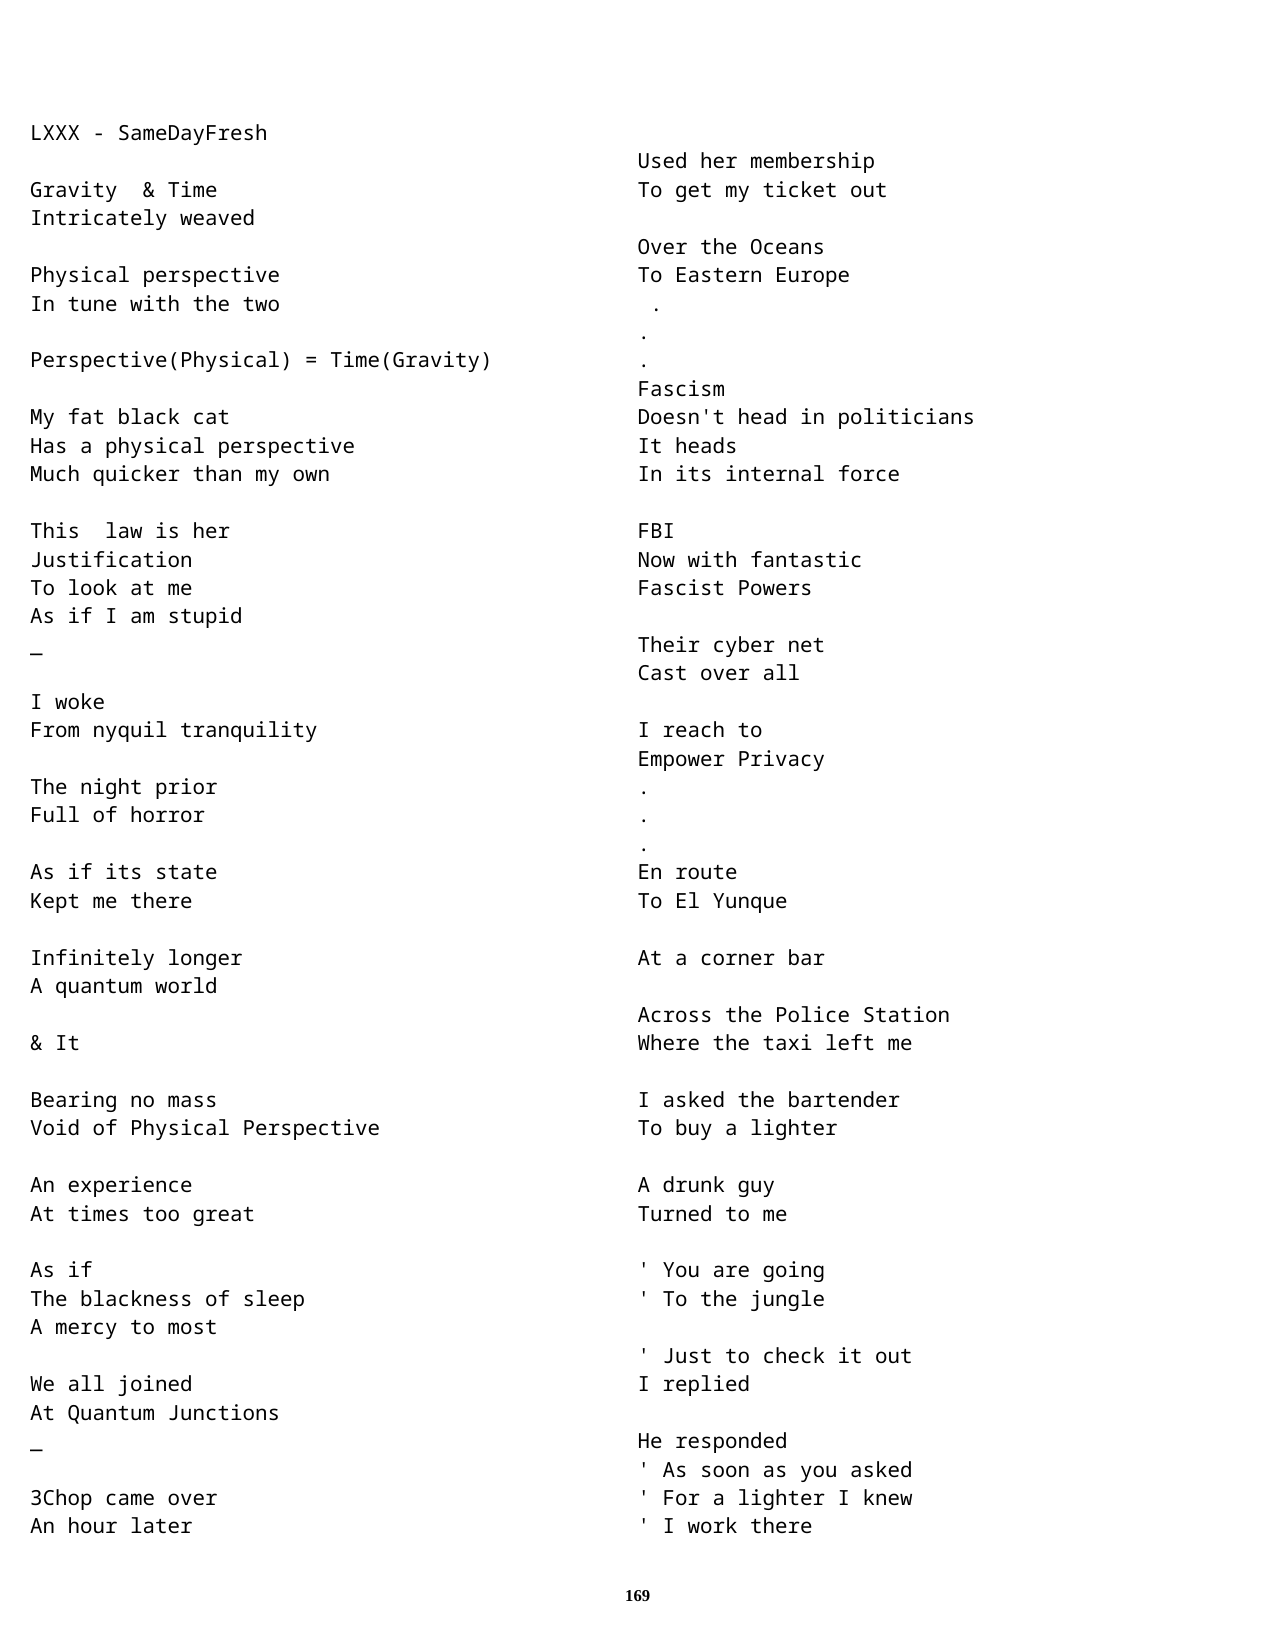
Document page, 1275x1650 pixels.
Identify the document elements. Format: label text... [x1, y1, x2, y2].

text ' You are going [637, 1256, 1245, 1284]
text This law is her [30, 516, 637, 545]
text We all joined [30, 1369, 637, 1398]
text _ [30, 1426, 637, 1455]
text . [637, 772, 1245, 801]
text The blackness of sleep [30, 1284, 637, 1312]
text The night prior [30, 772, 637, 801]
text ' For a lighter I knew [637, 1483, 1245, 1512]
text Fascism [637, 374, 1245, 402]
text Fascist Powers [637, 573, 1245, 602]
text An hour later [30, 1512, 637, 1540]
text ' As soon as you asked [637, 1455, 1245, 1483]
text Over the Oceans [637, 232, 1245, 260]
text _ [30, 630, 637, 658]
text Cast over all [637, 658, 1245, 687]
text . [637, 829, 1245, 857]
text Doesn't head in politicians [637, 402, 1245, 431]
text My fat black cat [30, 402, 637, 431]
text Empower Privacy [637, 744, 1245, 772]
text ' Just to check it out [637, 1341, 1245, 1369]
text Where the taxi left me [637, 1028, 1245, 1057]
text Much quicker than my own [30, 459, 637, 488]
text An experience [30, 1170, 637, 1199]
text A quantum world [30, 971, 637, 1000]
text To El Yunque [637, 886, 1245, 914]
text Turned to me [637, 1199, 1245, 1227]
text Bearing no mass [30, 1085, 637, 1113]
text . [637, 346, 1245, 374]
text Has a physical perspective [30, 431, 637, 459]
text Kept me there [30, 886, 637, 914]
text In its internal force [637, 459, 1245, 488]
text Perspective(Physical) = Time(Gravity) [30, 346, 637, 374]
text To Eastern Europe [637, 260, 1245, 289]
text It heads [637, 431, 1245, 459]
text At times too great [30, 1199, 637, 1227]
text . [637, 801, 1245, 829]
text Void of Physical Perspective [30, 1113, 637, 1142]
text In tune with the two [30, 289, 637, 317]
text Their cyber net [637, 630, 1245, 658]
text As if I am stupid [30, 602, 637, 630]
text Gravity & Time [30, 175, 637, 203]
text ' I work there [637, 1512, 1245, 1540]
text I replied [637, 1369, 1245, 1398]
text Intricately weaved [30, 203, 637, 232]
text At Quantum Junctions [30, 1398, 637, 1426]
text To get my ticket out [637, 175, 1245, 203]
text At a corner bar [637, 943, 1245, 971]
text I asked the bartender [637, 1085, 1245, 1113]
text As if [30, 1256, 637, 1284]
text . [637, 317, 1245, 346]
text I reach to [637, 715, 1245, 744]
text Across the Police Station [637, 1000, 1245, 1028]
text From nyquil tranquility [30, 715, 637, 744]
text Physical perspective [30, 260, 637, 289]
text LXXX - SameDayFresh [30, 118, 637, 147]
text En route [637, 857, 1245, 886]
text 3Chop came over [30, 1483, 637, 1512]
text A drunk guy [637, 1170, 1245, 1199]
text A mercy to most [30, 1312, 637, 1341]
text ' To the jungle [637, 1284, 1245, 1312]
text FBI [637, 516, 1245, 545]
text Used her membership [637, 147, 1245, 175]
text As if its state [30, 857, 637, 886]
text . [637, 289, 1245, 317]
text To buy a lighter [637, 1113, 1245, 1142]
text Now with fantastic [637, 545, 1245, 573]
text Full of horror [30, 801, 637, 829]
text & It [30, 1028, 637, 1057]
text He responded [637, 1426, 1245, 1455]
text To look at me [30, 573, 637, 602]
text I woke [30, 687, 637, 715]
text Infinitely longer [30, 943, 637, 971]
text Justification [30, 545, 637, 573]
